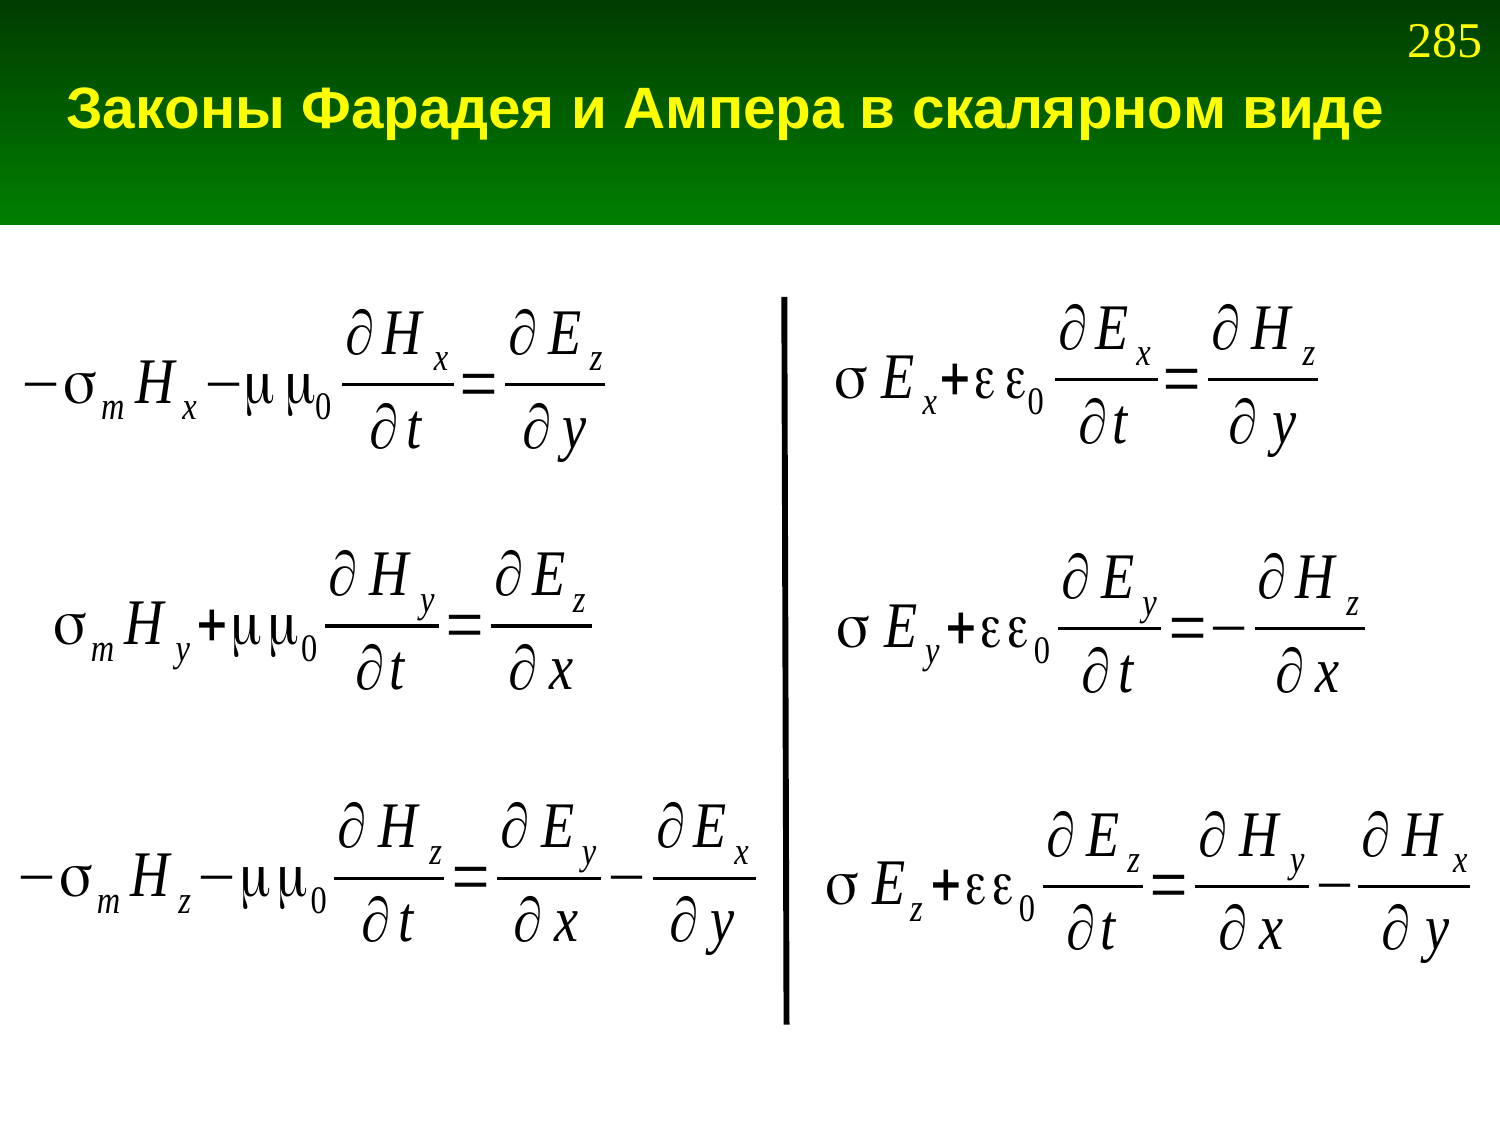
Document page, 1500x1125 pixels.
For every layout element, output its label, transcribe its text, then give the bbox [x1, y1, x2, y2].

chart [811, 799, 1488, 965]
chart [39, 538, 607, 705]
chart [6, 297, 622, 464]
title Законы Фарадея и Ампера в скалярном виде [26, 0, 1441, 219]
chart [820, 292, 1334, 458]
chart [2, 791, 770, 957]
chart [823, 541, 1379, 708]
